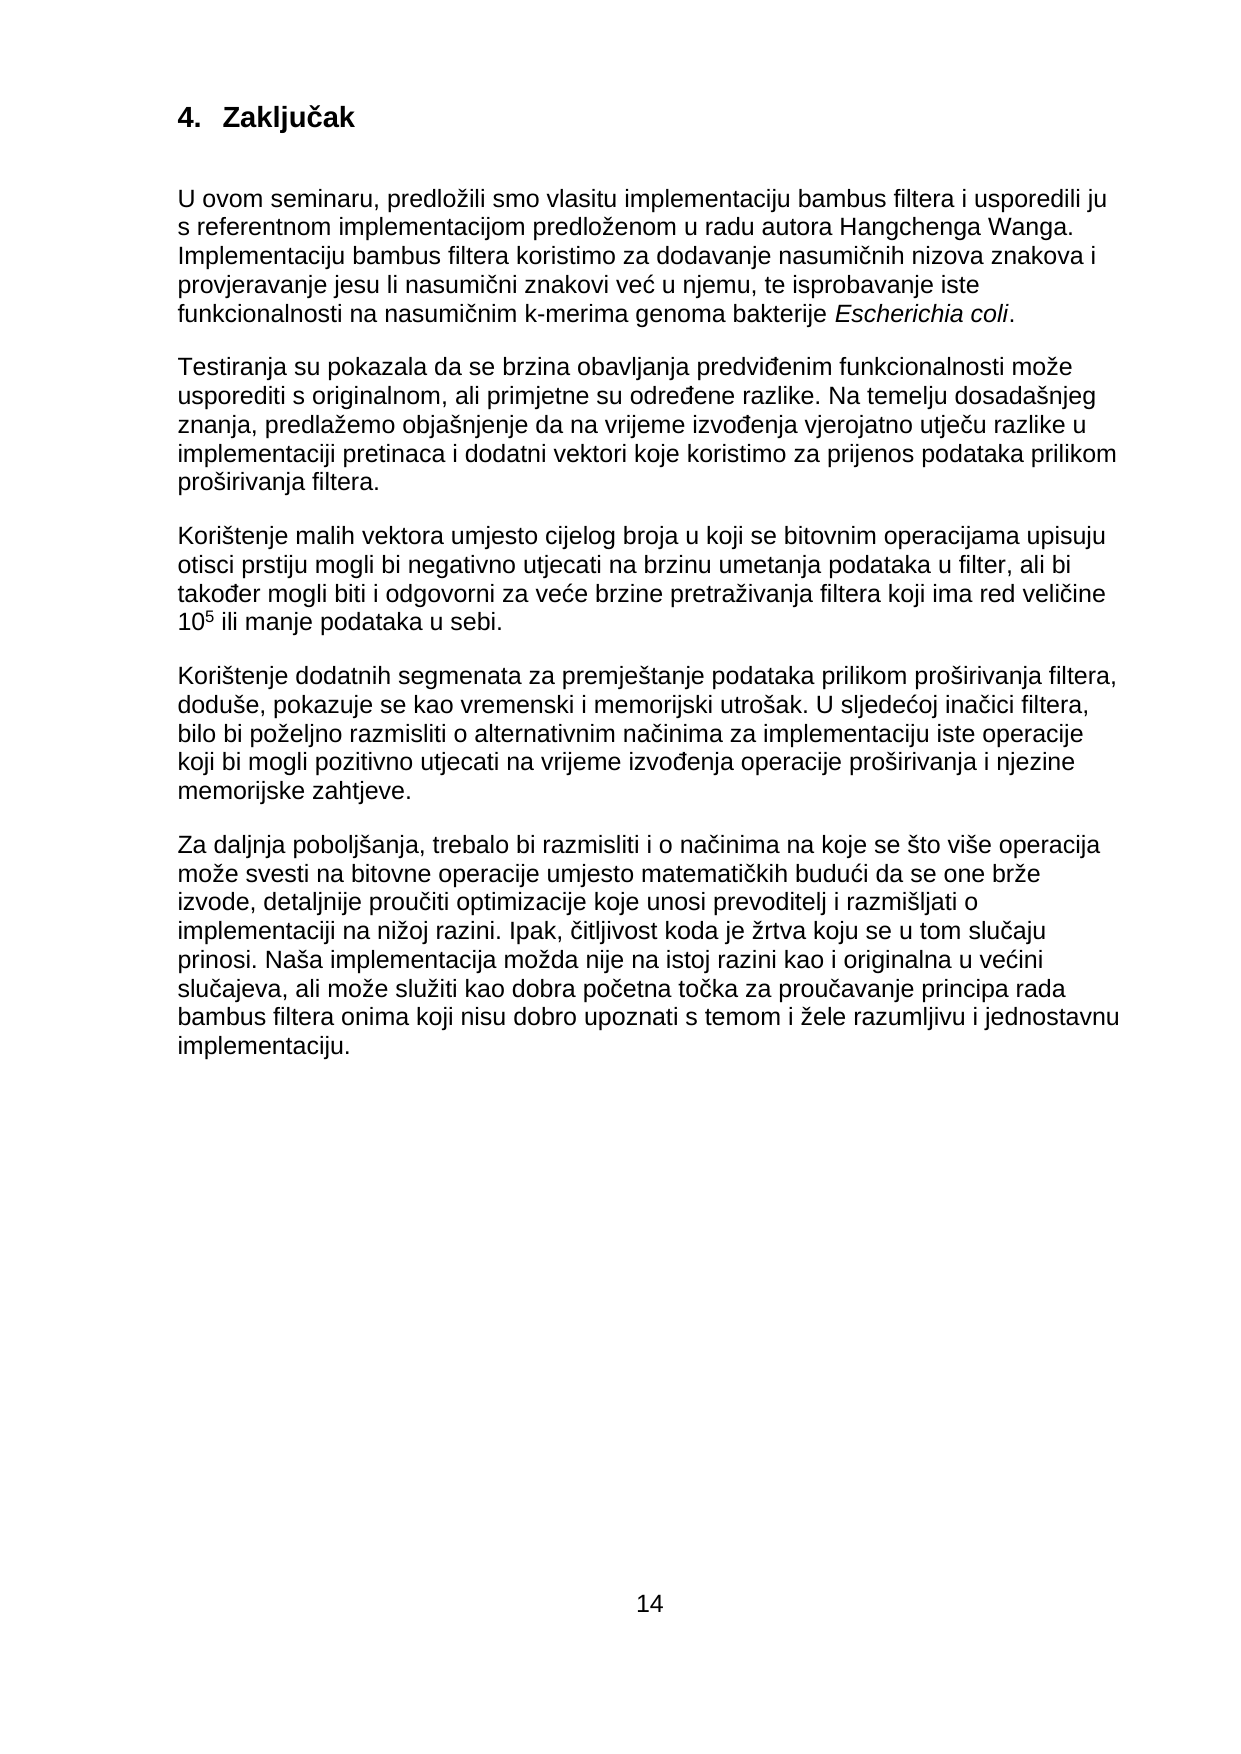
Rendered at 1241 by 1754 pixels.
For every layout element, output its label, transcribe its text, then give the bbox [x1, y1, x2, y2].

text Za daljnja poboljšanja, trebalo bi razmisliti i o načinima na koje se što više operacija može svesti na bitovne operacije umjesto matematičkih budući da se one brže izvode, detaljnije proučiti optimizacije koje unosi prevoditelj i razmišljati o implementaciji na nižoj razini. Ipak, čitljivost koda je žrtva koju se u tom slučaju prinosi. Naša implementacija možda nije na istoj razini kao i originalna u većini slučajeva, ali može služiti kao dobra početna točka za proučavanje principa rada bambus filtera onima koji nisu dobro upoznati s temom i žele razumljivu i jednostavnu implementaciju. [177, 830, 1122, 1060]
text Korištenje dodatnih segmenata za premještanje podataka prilikom proširivanja filtera, doduše, pokazuje se kao vremenski i memorijski utrošak. U sljedećoj inačici filtera, bilo bi poželjno razmisliti o alternativnim načinima za implementaciju iste operacije koji bi mogli pozitivno utjecati na vrijeme izvođenja operacije proširivanja i njezine memorijske zahtjeve. [177, 661, 1122, 805]
text Korištenje malih vektora umjesto cijelog broja u koji se bitovnim operacijama upisuju otisci prstiju mogli bi negativno utjecati na brzinu umetanja podataka u filter, ali bi također mogli biti i odgovorni za veće brzine pretraživanja filtera koji ima red veličine 105 ili manje podataka u sebi. [177, 521, 1122, 636]
subtitle Zaključak [177, 100, 1122, 133]
text U ovom seminaru, predložili smo vlasitu implementaciju bambus filtera i usporedili ju s referentnom implementacijom predloženom u radu autora Hangchenga Wanga. Implementaciju bambus filtera koristimo za dodavanje nasumičnih nizova znakova i provjeravanje jesu li nasumični znakovi već u njemu, te isprobavanje iste funkcionalnosti na nasumičnim k-merima genoma bakterije Escherichia coli. [177, 183, 1122, 327]
text Testiranja su pokazala da se brzina obavljanja predviđenim funkcionalnosti može usporediti s originalnom, ali primjetne su određene razlike. Na temelju dosadašnjeg znanja, predlažemo objašnjenje da na vrijeme izvođenja vjerojatno utječu razlike u implementaciji pretinaca i dodatni vektori koje koristimo za prijenos podataka prilikom proširivanja filtera. [177, 352, 1122, 496]
